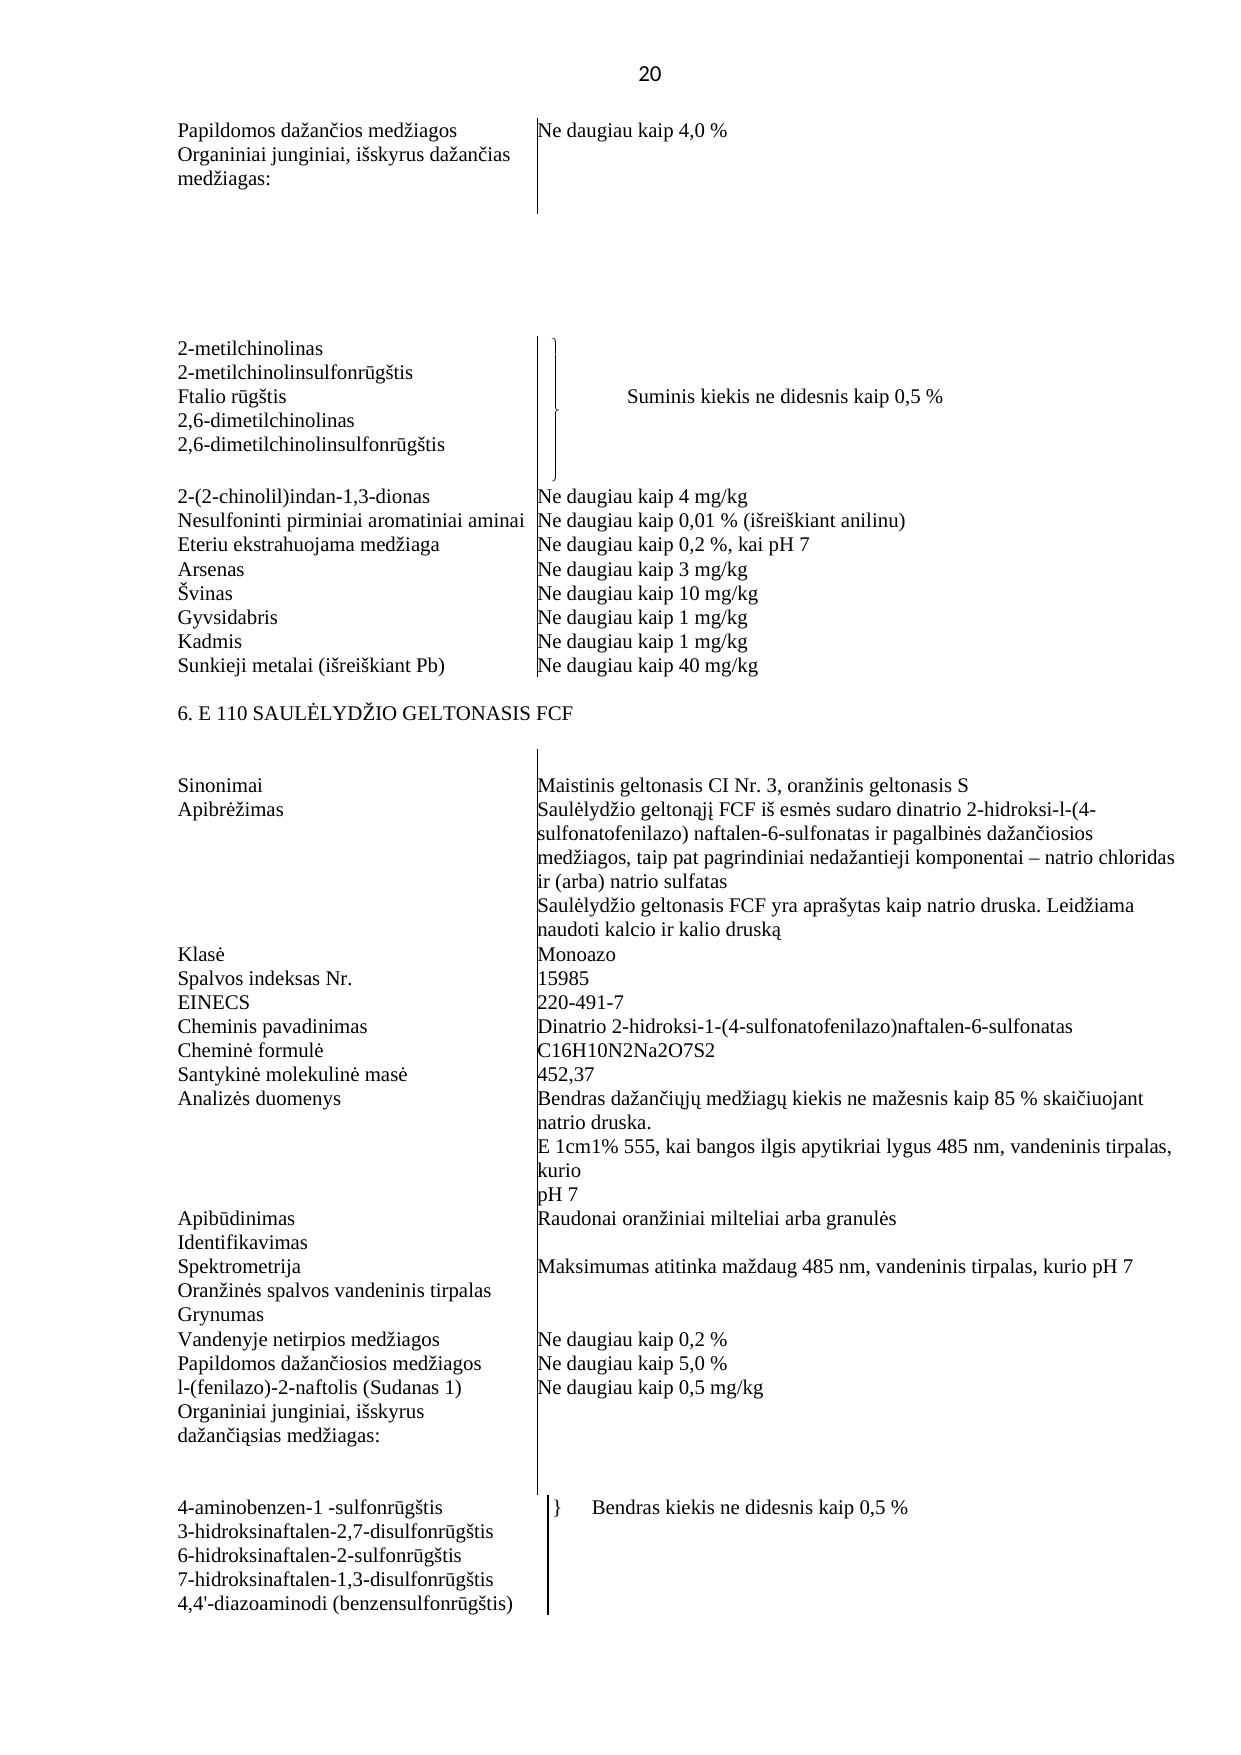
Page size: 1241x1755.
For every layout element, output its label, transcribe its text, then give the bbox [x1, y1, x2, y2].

table_cell pH 7 [538, 1182, 1181, 1206]
table_cell Sinonimai [177, 773, 537, 797]
table_cell [177, 1182, 537, 1206]
table_cell [627, 360, 1181, 384]
table_cell Identifikavimas [177, 1230, 537, 1254]
table_cell Ne daugiau kaip 1 mg/kg [538, 605, 1181, 629]
table_cell [173, 990, 177, 1014]
table_cell [177, 214, 537, 336]
table_cell [537, 214, 1181, 336]
table_cell [177, 1447, 537, 1471]
table_cell Maistinis geltonasis CI Nr. 3, oranžinis geltonasis S [538, 773, 1181, 797]
table_cell Ne daugiau kaip 1 mg/kg [538, 629, 1181, 653]
table_cell Organiniai junginiai, išskyrus [177, 1399, 537, 1423]
table_cell Papildomos dažančios medžiagos [177, 118, 537, 142]
table_cell Santykinė molekulinė masė [177, 1062, 537, 1086]
table_cell Spektrometrija [177, 1254, 537, 1278]
table_cell [173, 1230, 177, 1254]
table_cell [177, 893, 537, 941]
table_cell [173, 629, 177, 653]
table_cell Grynumas [177, 1303, 537, 1326]
table_cell Raudonai oranžiniai milteliai arba granulės [538, 1206, 1181, 1230]
table_cell [177, 1471, 537, 1495]
table_cell 15985 [538, 966, 1181, 989]
table_cell Ftalio rūgštis [177, 384, 537, 408]
table_cell [173, 1254, 177, 1278]
table_cell [173, 1134, 177, 1182]
table_cell [173, 1447, 177, 1471]
table_cell Ne daugiau kaip 5,0 % [538, 1351, 1181, 1374]
table_cell [173, 605, 177, 629]
table_cell Ne daugiau kaip 0,2 %, kai pH 7 [538, 533, 1181, 556]
table_cell Ne daugiau kaip 10 mg/kg [538, 581, 1181, 604]
table_cell Apibūdinimas [177, 1206, 537, 1230]
table_cell Spalvos indeksas Nr. [177, 966, 537, 989]
table_cell [173, 893, 177, 941]
table_cell Arsenas [177, 556, 537, 581]
table_cell [538, 1230, 1181, 1254]
table_cell Gyvsidabris [177, 605, 537, 629]
table_cell [173, 142, 177, 190]
table_cell [173, 384, 177, 408]
table_cell 2,6-dimetilchinolinas [177, 408, 537, 432]
table_cell [173, 1303, 177, 1326]
table_cell Saulėlydžio geltonąjį FCF iš esmės sudaro dinatrio 2-hidroksi-l-(4-sulfonatofenilazo) naftalen-6-sulfonatas ir pagalbinės dažančiosios medžiagos, taip pat pagrindiniai nedažantieji komponentai – natrio chloridas ir (arba) natrio sulfatas [538, 797, 1181, 893]
table_cell Apibrėžimas [177, 797, 537, 893]
table_cell [538, 190, 1181, 214]
table_cell Ne daugiau kaip 3 mg/kg [538, 556, 1181, 581]
table_cell Organiniai junginiai, išskyrus dažančias medžiagas: [177, 142, 537, 190]
table_cell Suminis kiekis ne didesnis kaip 0,5 % [627, 384, 1181, 432]
table_cell [538, 336, 627, 484]
table_cell [173, 1206, 177, 1230]
table_cell [173, 749, 177, 773]
table_cell 6. E 110 SAULĖLYDŽIO GELTONASIS FCF [177, 677, 1181, 749]
table_cell EINECS [177, 990, 537, 1014]
table_cell [173, 214, 177, 336]
table_cell [173, 118, 177, 142]
table_cell [538, 1399, 1181, 1423]
table_cell [177, 749, 537, 773]
table_cell Cheminė formulė [177, 1038, 537, 1062]
table_cell 2-(2-chinolil)indan-1,3-dionas [177, 484, 537, 508]
table_cell [173, 1062, 177, 1086]
table_cell Ne daugiau kaip 0,2 % [538, 1326, 1181, 1351]
table_cell Bendras kiekis ne didesnis kaip 0,5 % [588, 1495, 1177, 1615]
table_cell Eteriu ekstrahuojama medžiaga [177, 533, 537, 556]
table_cell [173, 941, 177, 966]
table_cell [173, 1278, 177, 1302]
table_cell 220-491-7 [538, 990, 1181, 1014]
table_cell C16H10N2Na2O7S2 [538, 1038, 1181, 1062]
table_cell [173, 484, 177, 508]
table_cell [173, 508, 177, 532]
table_cell Nesulfoninti pirminiai aromatiniai aminai [177, 508, 537, 532]
table_cell [173, 336, 177, 360]
table_cell Ne daugiau kaip 40 mg/kg [538, 653, 1181, 677]
table_cell Vandenyje netirpios medžiagos [177, 1326, 537, 1351]
table_cell } [549, 1495, 587, 1615]
table_cell [173, 773, 177, 797]
table_cell [173, 966, 177, 989]
table_cell [173, 797, 177, 893]
table_cell [173, 1038, 177, 1062]
table_cell 2-metilchinolinas [177, 336, 537, 360]
table_cell Dinatrio 2-hidroksi-1-(4-sulfonatofenilazo)naftalen-6-sulfonatas [538, 1014, 1181, 1038]
table_cell [173, 1014, 177, 1038]
table_cell [173, 556, 177, 581]
table_cell l-(fenilazo)-2-naftolis (Sudanas 1) [177, 1375, 537, 1399]
table_cell [538, 749, 1181, 773]
table_cell Maksimumas atitinka maždaug 485 nm, vandeninis tirpalas, kurio pH 7 [538, 1254, 1181, 1278]
table_cell [173, 1423, 177, 1447]
table_cell [173, 1351, 177, 1374]
table_cell Cheminis pavadinimas [177, 1014, 537, 1038]
table_cell [538, 1278, 1181, 1302]
table_cell [173, 1471, 177, 1495]
table_cell [538, 1447, 1181, 1471]
table_cell 2-metilchinolinsulfonrūgštis [177, 360, 537, 384]
table_cell [177, 1134, 537, 1182]
table_cell [627, 432, 1181, 484]
table_cell Ne daugiau kaip 0,01 % (išreiškiant anilinu) [538, 508, 1181, 532]
table_cell [173, 432, 177, 484]
table_cell 452,37 [538, 1062, 1181, 1086]
table_cell [538, 142, 1181, 190]
table_cell Švinas [177, 581, 537, 604]
table_cell Bendras dažančiųjų medžiagų kiekis ne mažesnis kaip 85 % skaičiuojant natrio druska. [538, 1086, 1181, 1134]
table_cell Klasė [177, 941, 537, 966]
table_cell [173, 360, 177, 384]
table_cell Analizės duomenys [177, 1086, 537, 1134]
table_cell 2,6-dimetilchinolinsulfonrūgštis [177, 432, 537, 484]
table_cell [173, 653, 177, 677]
table_cell Oranžinės spalvos vandeninis tirpalas [177, 1278, 537, 1302]
table_cell [173, 1399, 177, 1423]
table_cell Papildomos dažančiosios medžiagos [177, 1351, 537, 1374]
table_cell [173, 677, 177, 749]
table_cell [538, 1423, 1181, 1447]
table_cell Saulėlydžio geltonasis FCF yra aprašytas kaip natrio druska. Leidžiama naudoti kalcio ir kalio druską [538, 893, 1181, 941]
table_cell [173, 1086, 177, 1134]
table_cell Kadmis [177, 629, 537, 653]
table_cell Monoazo [538, 941, 1181, 966]
table_cell [173, 533, 177, 556]
table_cell Ne daugiau kaip 4 mg/kg [538, 484, 1181, 508]
table_cell [173, 190, 177, 214]
table_cell Sunkieji metalai (išreiškiant Pb) [177, 653, 537, 677]
table_cell Ne daugiau kaip 0,5 mg/kg [538, 1375, 1181, 1399]
table_cell [538, 1471, 1181, 1495]
table_cell [173, 1326, 177, 1351]
table_cell [173, 1182, 177, 1206]
table_cell [177, 190, 537, 214]
table_cell Ne daugiau kaip 4,0 % [538, 118, 1181, 142]
table_cell E 1cm1% 555, kai bangos ilgis apytikriai lygus 485 nm, vandeninis tirpalas, kurio [538, 1134, 1181, 1182]
table_cell dažančiąsias medžiagas: [177, 1423, 537, 1447]
table_cell [538, 1303, 1181, 1326]
table_cell [627, 336, 1181, 360]
table_cell [173, 408, 177, 432]
table_cell [173, 1375, 177, 1399]
table_cell [173, 581, 177, 604]
